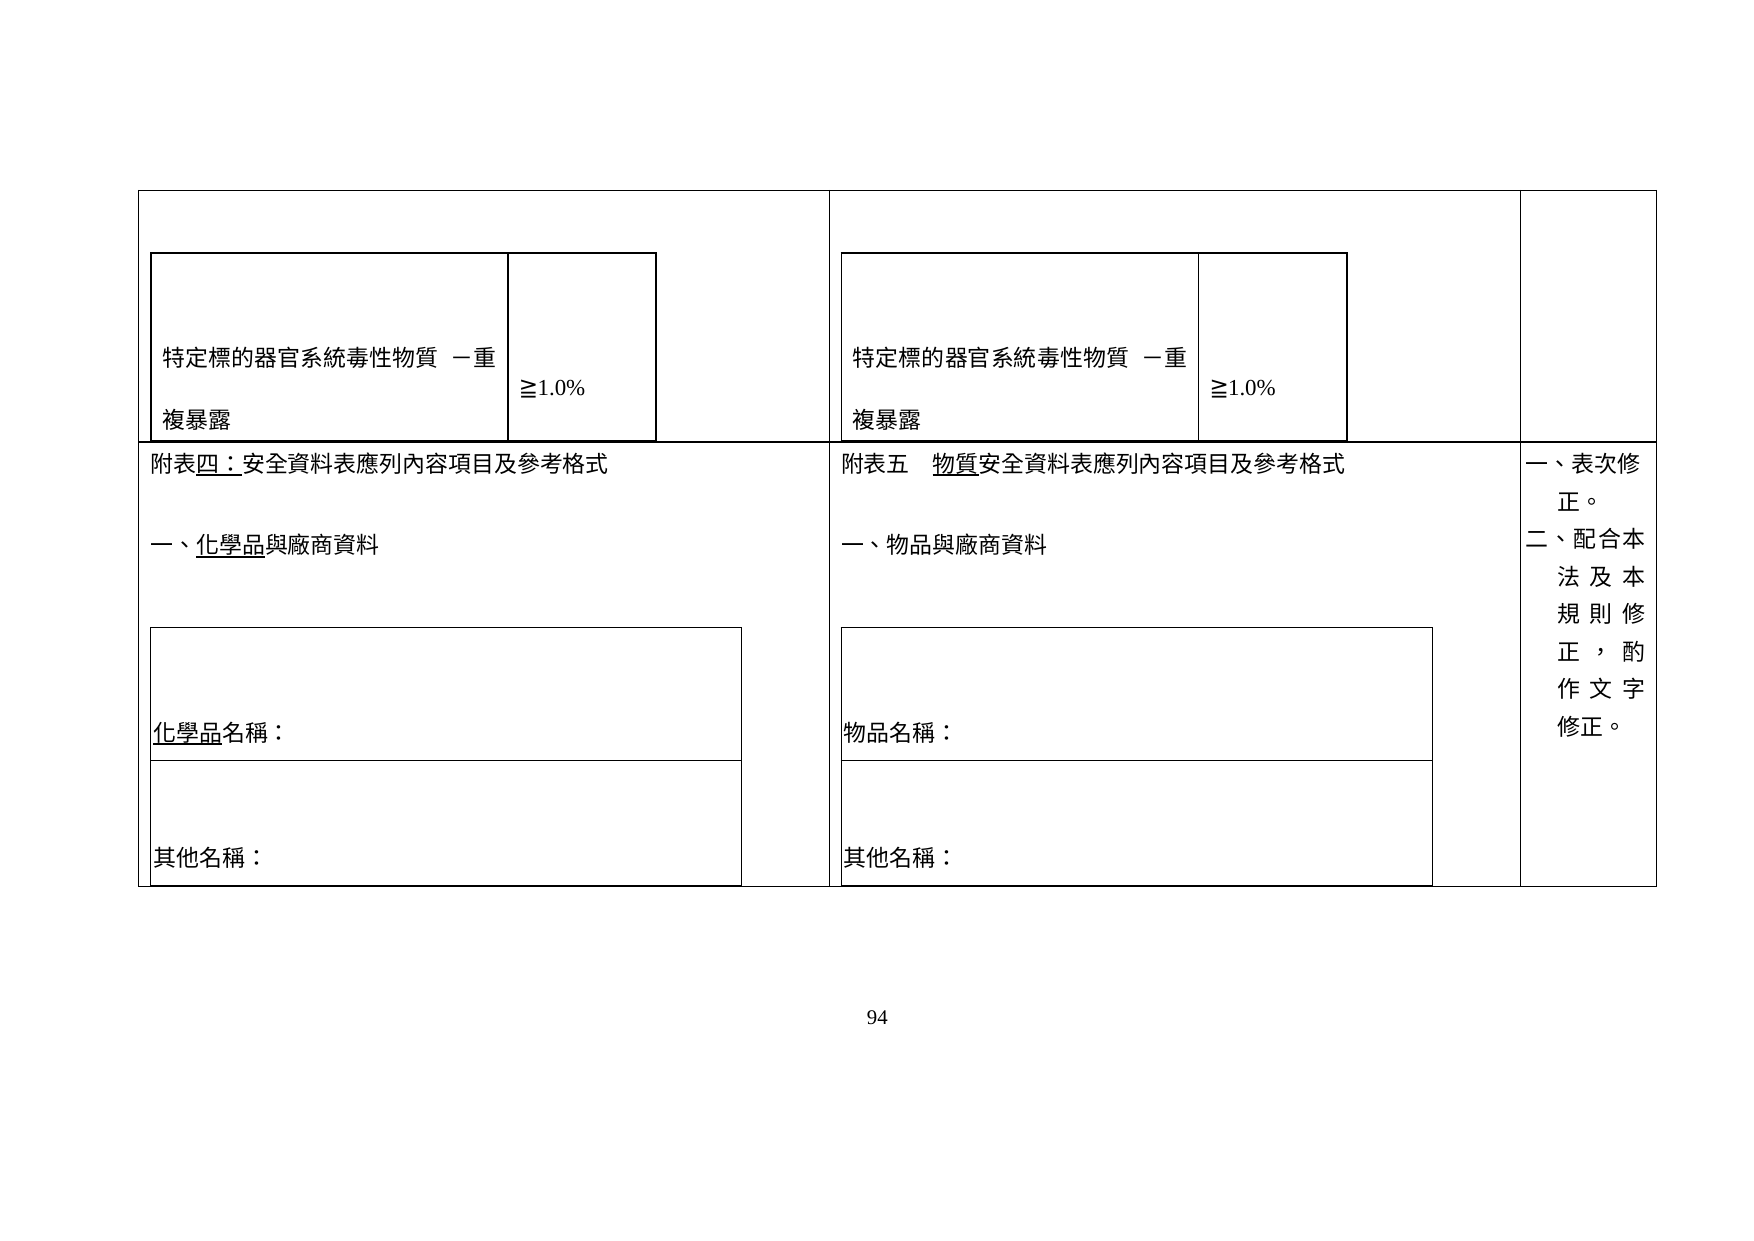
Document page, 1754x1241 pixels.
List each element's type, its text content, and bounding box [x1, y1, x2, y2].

table_cell 附表四：安全資料表應列內容項目及參考格式 一、化學品與廠商資料 [139, 443, 829, 886]
table_cell 附表五 物質安全資料表應列內容項目及參考格式 一、物品與廠商資料 [830, 443, 1520, 886]
table_cell 特定標的器官系統毒性物質 －重複暴露 [152, 254, 507, 440]
table_cell [830, 191, 1520, 441]
table_cell 其他名稱： [151, 761, 741, 885]
table_header 物品名稱： [842, 628, 1432, 760]
table_cell 特定標的器官系統毒性物質 －重複暴露 [842, 254, 1198, 440]
table_cell ≧1.0% [509, 254, 655, 440]
table_cell 一、表次修正。 二、配合本法及本規則修正，酌作文字修正。 [1521, 443, 1656, 886]
table_cell [139, 191, 829, 441]
table_cell 其他名稱： [842, 761, 1432, 885]
table_cell [1521, 191, 1656, 441]
table_header 化學品名稱： [151, 628, 741, 760]
table_cell ≧1.0% [1199, 254, 1346, 440]
